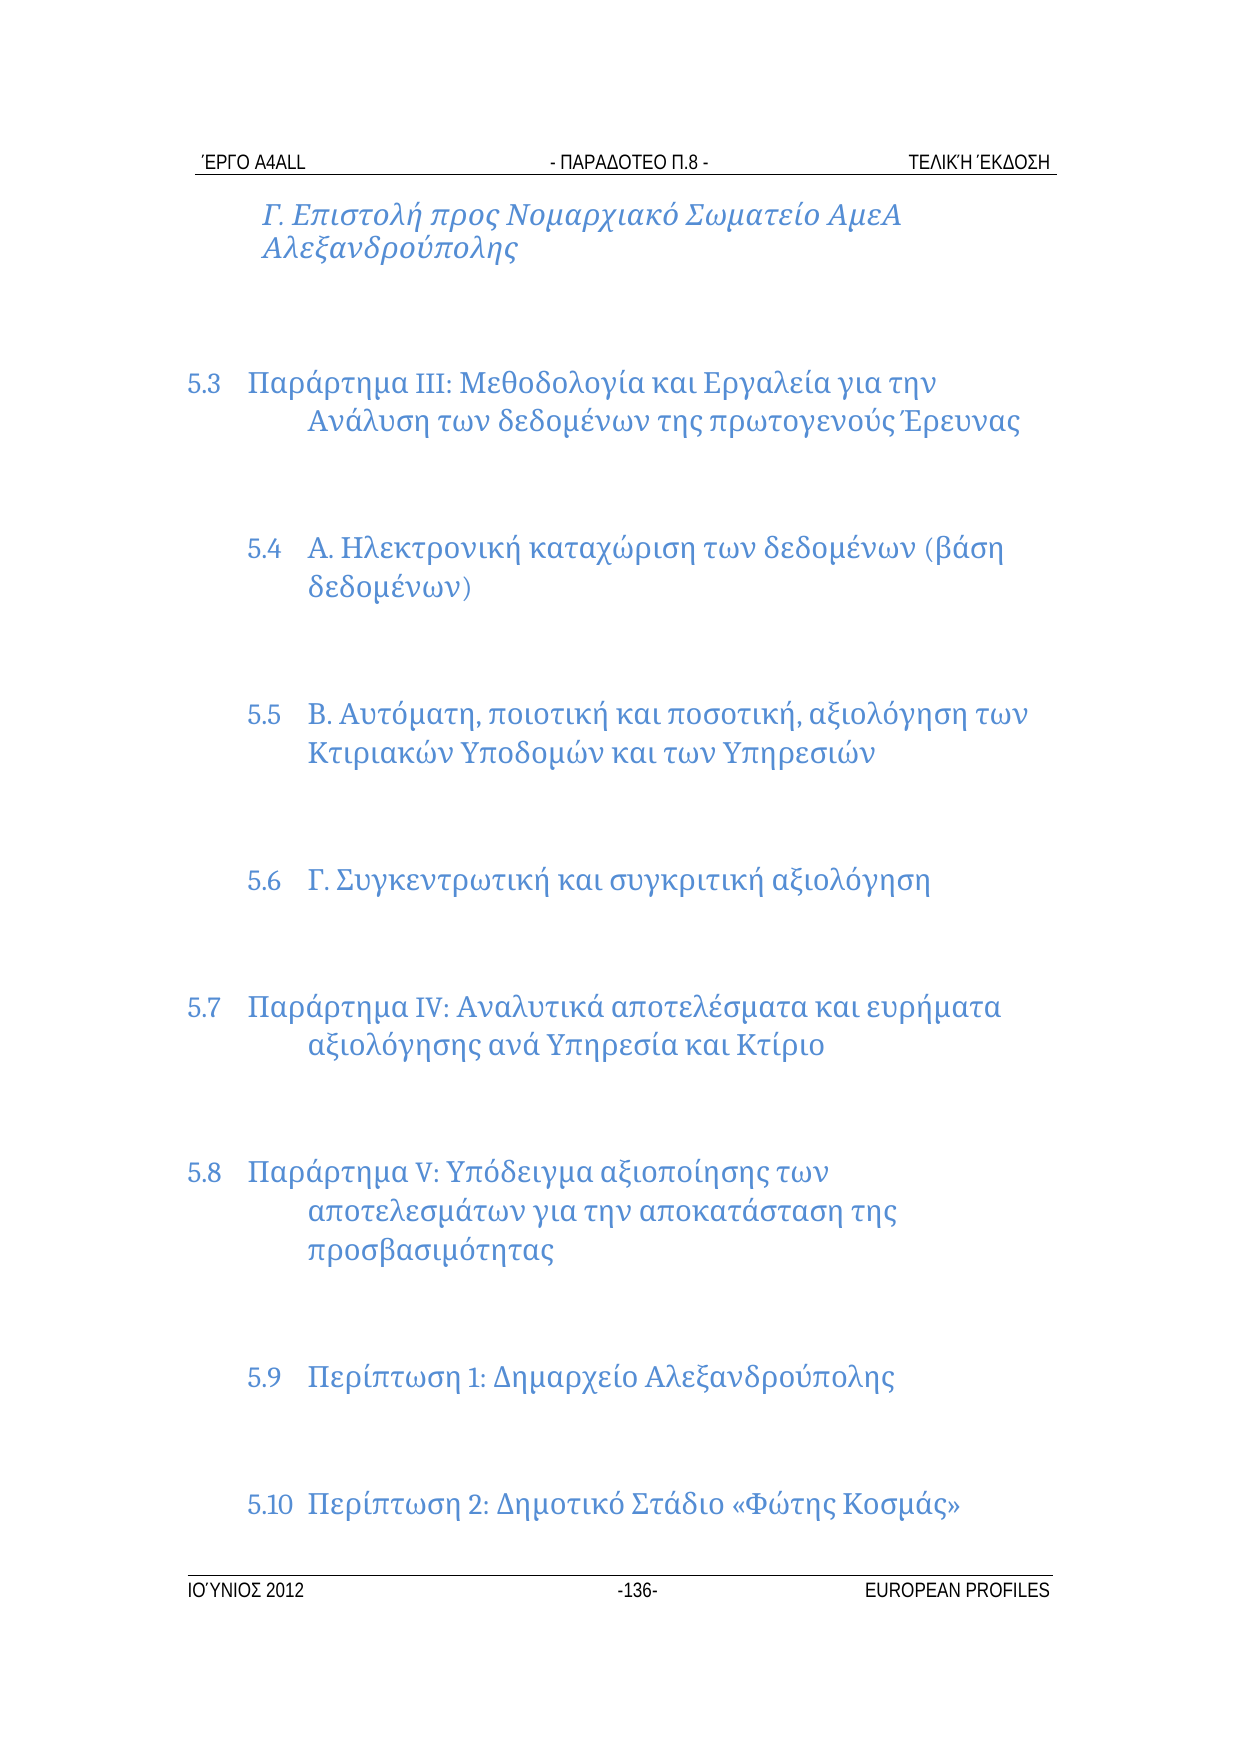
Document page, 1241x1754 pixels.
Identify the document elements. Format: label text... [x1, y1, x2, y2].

text Γ. Επιστολή προς Νομαρχιακό Σωματείο ΑμεΑ Αλεξανδρούπολης [262, 199, 1053, 266]
subtitle Παράρτημα III: Μεθοδολογία και Εργαλεία για την Ανάλυση των δεδομένων της πρωτογενούς Έρευνας [187, 367, 1053, 439]
subtitle Β. Αυτόματη, ποιοτική και ποσοτική, αξιολόγηση των Κτιριακών Υποδομών και των Υπηρεσιών [247, 698, 1053, 770]
subtitle Παράρτημα V: Υπόδειγμα αξιοποίησης των αποτελεσμάτων για την αποκατάσταση της προσβασιμότητας [187, 1157, 1053, 1267]
subtitle Α. Ηλεκτρονική καταχώριση των δεδομένων (βάση δεδομένων) [247, 533, 1053, 605]
subtitle Παράρτημα IV: Αναλυτικά αποτελέσματα και ευρήματα αξιολόγησης ανά Υπηρεσία και Κτίριο [187, 991, 1053, 1063]
subtitle Περίπτωση 1: Δημαρχείο Αλεξανδρούπολης [247, 1361, 1053, 1394]
subtitle Περίπτωση 2: Δημοτικό Στάδιο «Φώτης Κοσμάς» [247, 1488, 1053, 1521]
subtitle Γ. Συγκεντρωτική και συγκριτική αξιολόγηση [247, 864, 1053, 897]
